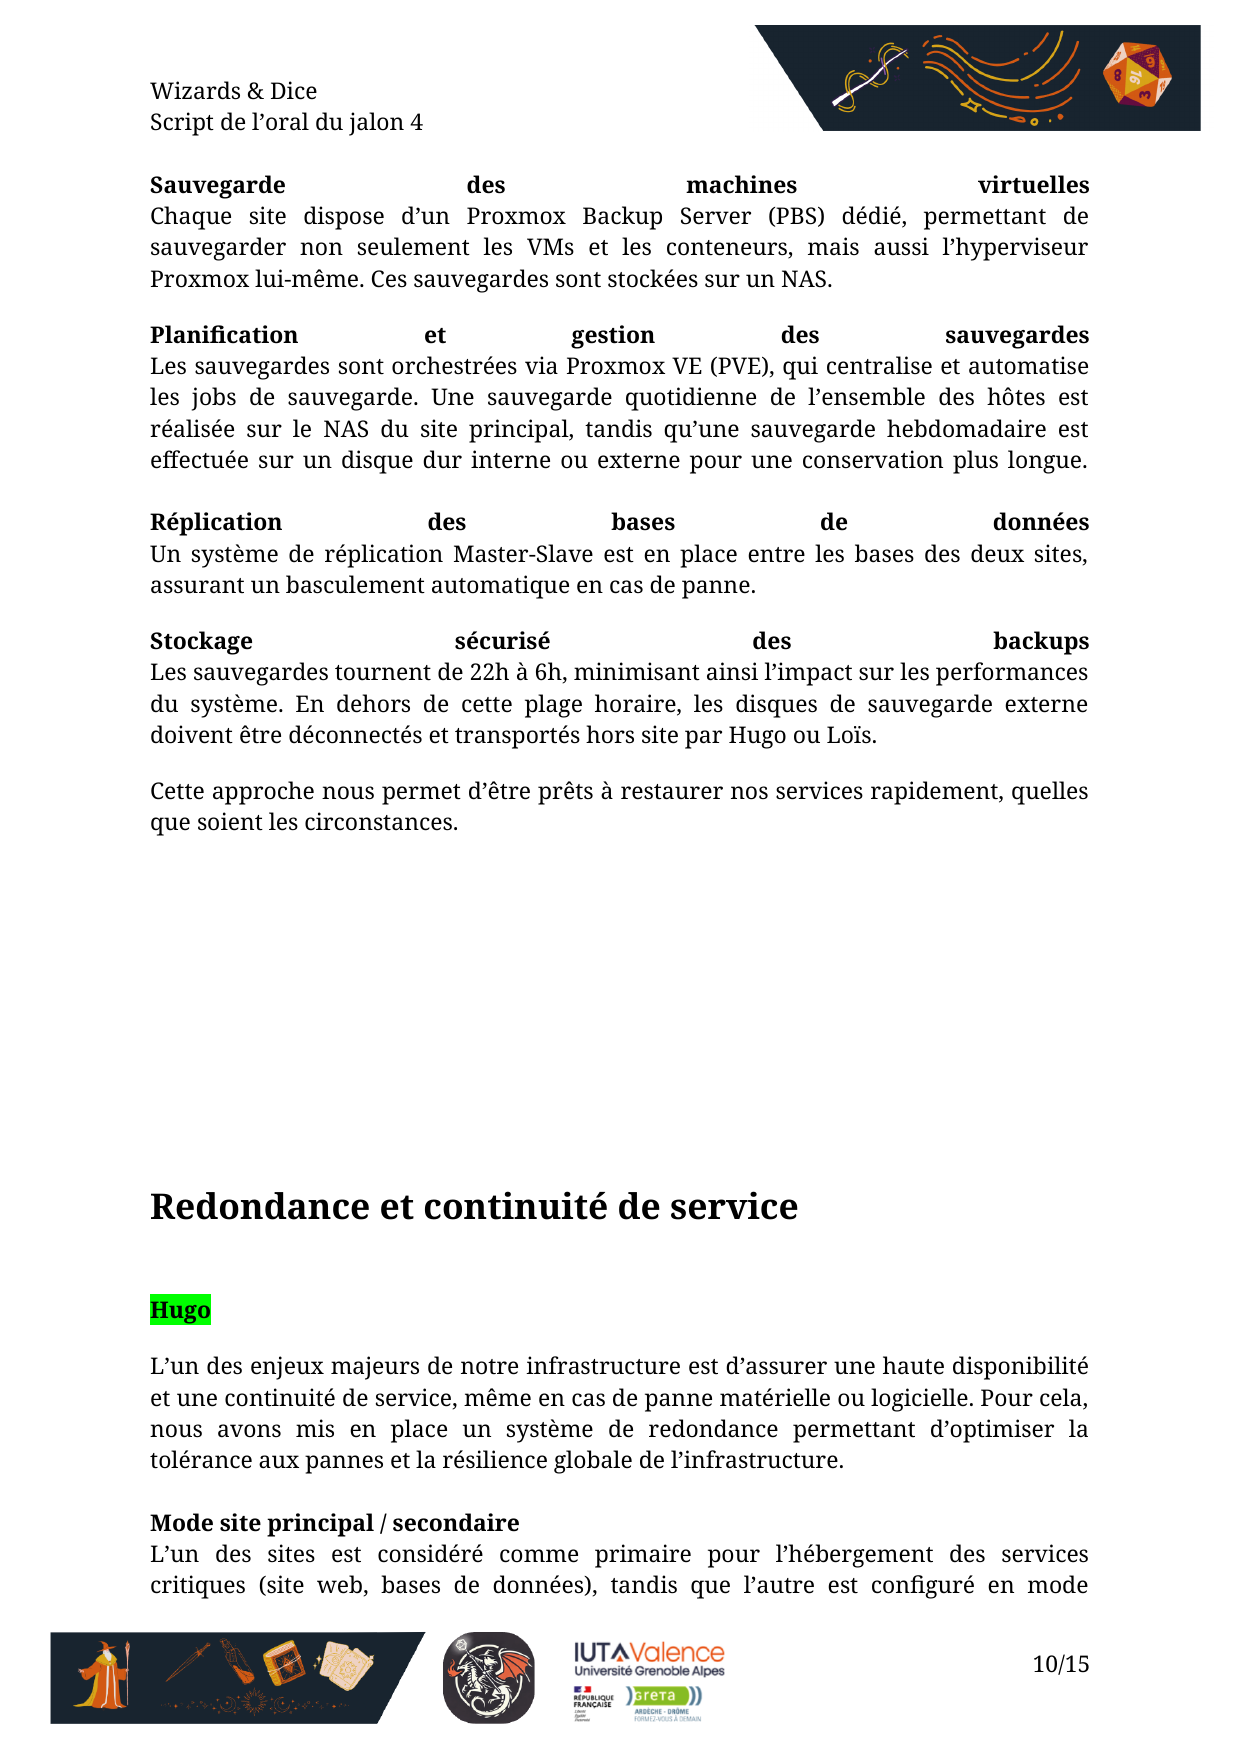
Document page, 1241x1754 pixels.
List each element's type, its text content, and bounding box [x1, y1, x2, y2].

text L’un des enjeux majeurs de notre infrastructure est d’assurer une haute disponibilité et une continuité de service, même en cas de panne matérielle ou logicielle. Pour cela, nous avons mis en place un système de redondance permettant d’optimiser la tolérance aux pannes et la résilience globale de l’infrastructure. [150, 1350, 1090, 1475]
picture [748, 25, 1214, 132]
text Cette approche nous permet d’être prêts à restaurer nos services rapidement, quelles que soient les circonstances. [150, 775, 1090, 837]
picture [42, 1628, 749, 1733]
text L’un des sites est considéré comme primaire pour l’hébergement des services critiques (site web, bases de données), tandis que l’autre est configuré en mode [150, 1538, 1090, 1600]
text Hugo [150, 1294, 1090, 1325]
text Planification et gestion des sauvegardes Les sauvegardes sont orchestrées via Proxmox VE (PVE), qui centralise et automatise les jobs de sauvegarde. Une sauvegarde quotidienne de l’ensemble des hôtes est réalisée sur le NAS du site principal, tandis qu’une sauvegarde hebdomadaire est effectuée sur un disque dur interne ou externe pour une conservation plus longue. Réplication des bases de données Un système de réplication Master-Slave est en place entre les bases des deux sites, assurant un basculement automatique en cas de panne. [150, 319, 1090, 600]
subtitle Redondance et continuité de service [150, 1181, 1090, 1229]
text Stockage sécurisé des backups Les sauvegardes tournent de 22h à 6h, minimisant ainsi l’impact sur les performances du système. En dehors de cette plage horaire, les disques de sauvegarde externe doivent être déconnectés et transportés hors site par Hugo ou Loïs. [150, 625, 1090, 750]
text Mode site principal / secondaire [150, 1507, 1090, 1538]
text Sauvegarde des machines virtuelles Chaque site dispose d’un Proxmox Backup Server (PBS) dédié, permettant de sauvegarder non seulement les VMs et les conteneurs, mais aussi l’hyperviseur Proxmox lui-même. Ces sauvegardes sont stockées sur un NAS. [150, 169, 1090, 294]
